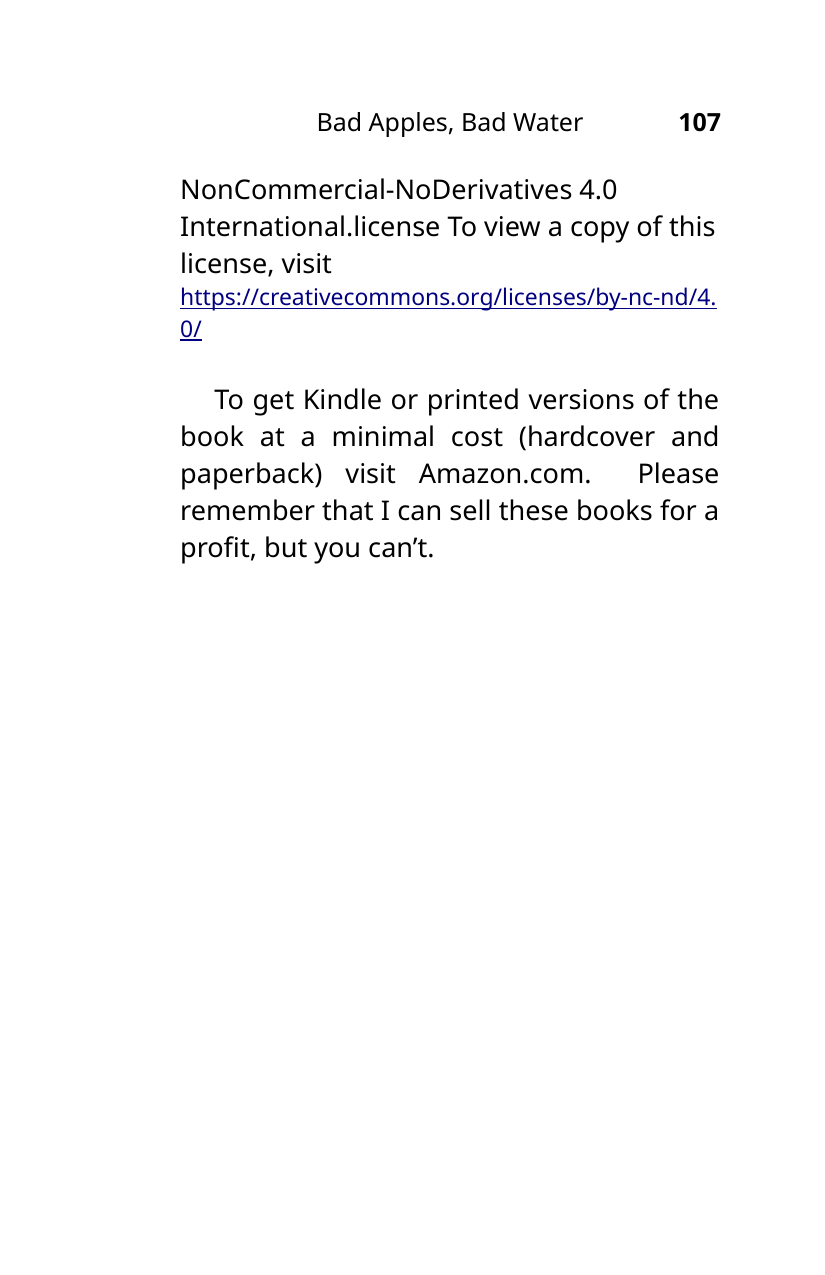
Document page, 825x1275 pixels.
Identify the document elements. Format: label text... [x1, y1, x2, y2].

text To get Kindle or printed versions of the book at a minimal cost (hardcover and paperback) visit Amazon.com. Please remember that I can sell these books for a profit, but you can’t. [180, 381, 720, 565]
text NonCommercial-NoDerivatives 4.0 International.license To view a copy of this license, visit https://creativecommons.org/licenses/by-nc-nd/4.0/ [180, 171, 720, 344]
